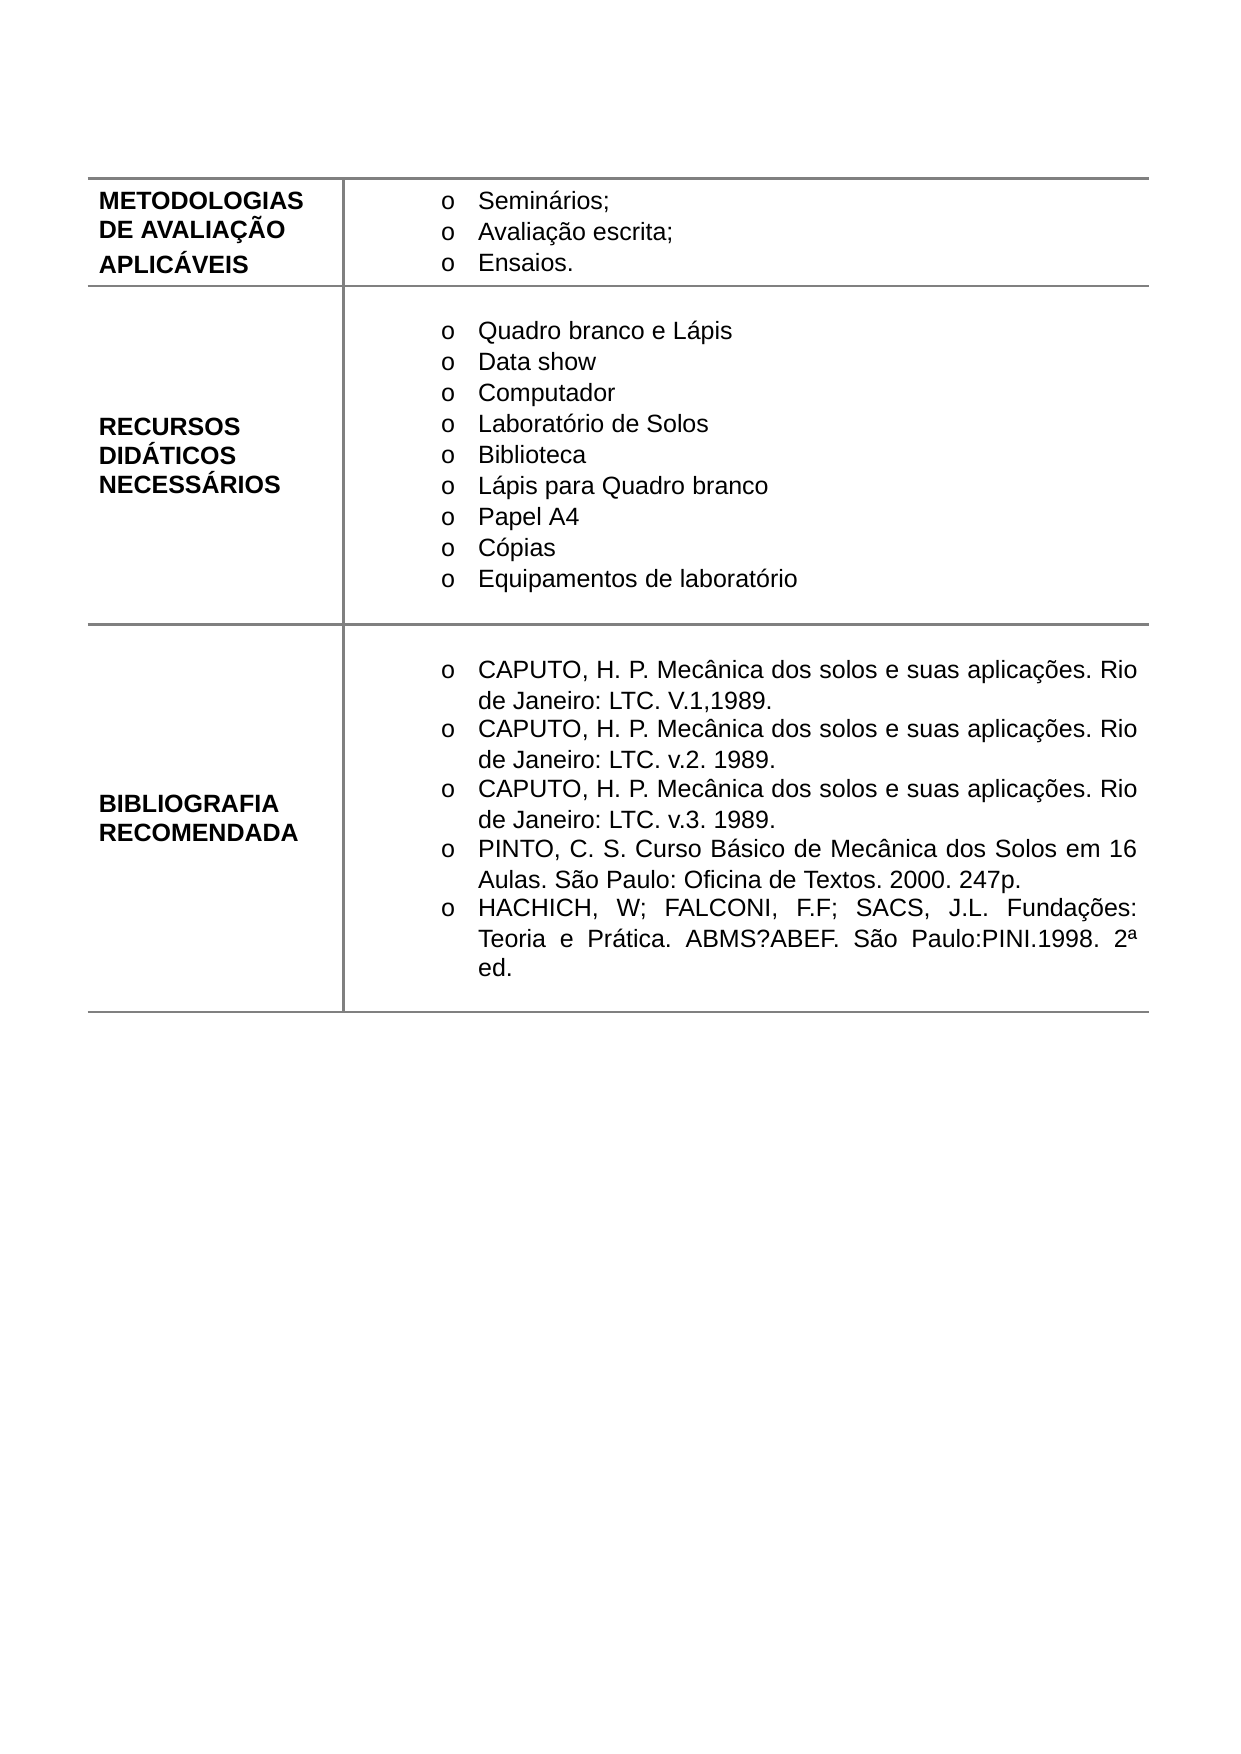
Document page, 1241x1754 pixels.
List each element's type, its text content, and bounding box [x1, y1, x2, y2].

table_cell Quadro branco e Lápis Data show Computador Laboratório de Solos Biblioteca Lápis para Quadro branco Papel A4 Cópias Equipamentos de laboratório [345, 287, 1148, 623]
table_cell RECURSOS DIDÁTICOS NECESSÁRIOS [88, 287, 342, 623]
table_cell BIBLIOGRAFIA RECOMENDADA [88, 626, 342, 1011]
table_cell CAPUTO, H. P. Mecânica dos solos e suas aplicações. Rio de Janeiro: LTC. V.1,1989. CAPUTO, H. P. Mecânica dos solos e suas aplicações. Rio de Janeiro: LTC. v.2. 1989. CAPUTO, H. P. Mecânica dos solos e suas aplicações. Rio de Janeiro: LTC. v.3. 1989. PINTO, C. S. Curso Básico de Mecânica dos Solos em 16 Aulas. São Paulo: Oficina de Textos. 2000. 247p. HACHICH, W; FALCONI, F.F; SACS, J.L. Fundações: Teoria e Prática. ABMS?ABEF. São Paulo:PINI.1998. 2ª ed. [345, 626, 1148, 1011]
table_cell Seminários; Avaliação escrita; Ensaios. [345, 180, 1148, 285]
table_cell METODOLOGIAS DE AVALIAÇÃO APLICÁVEIS [88, 180, 342, 285]
